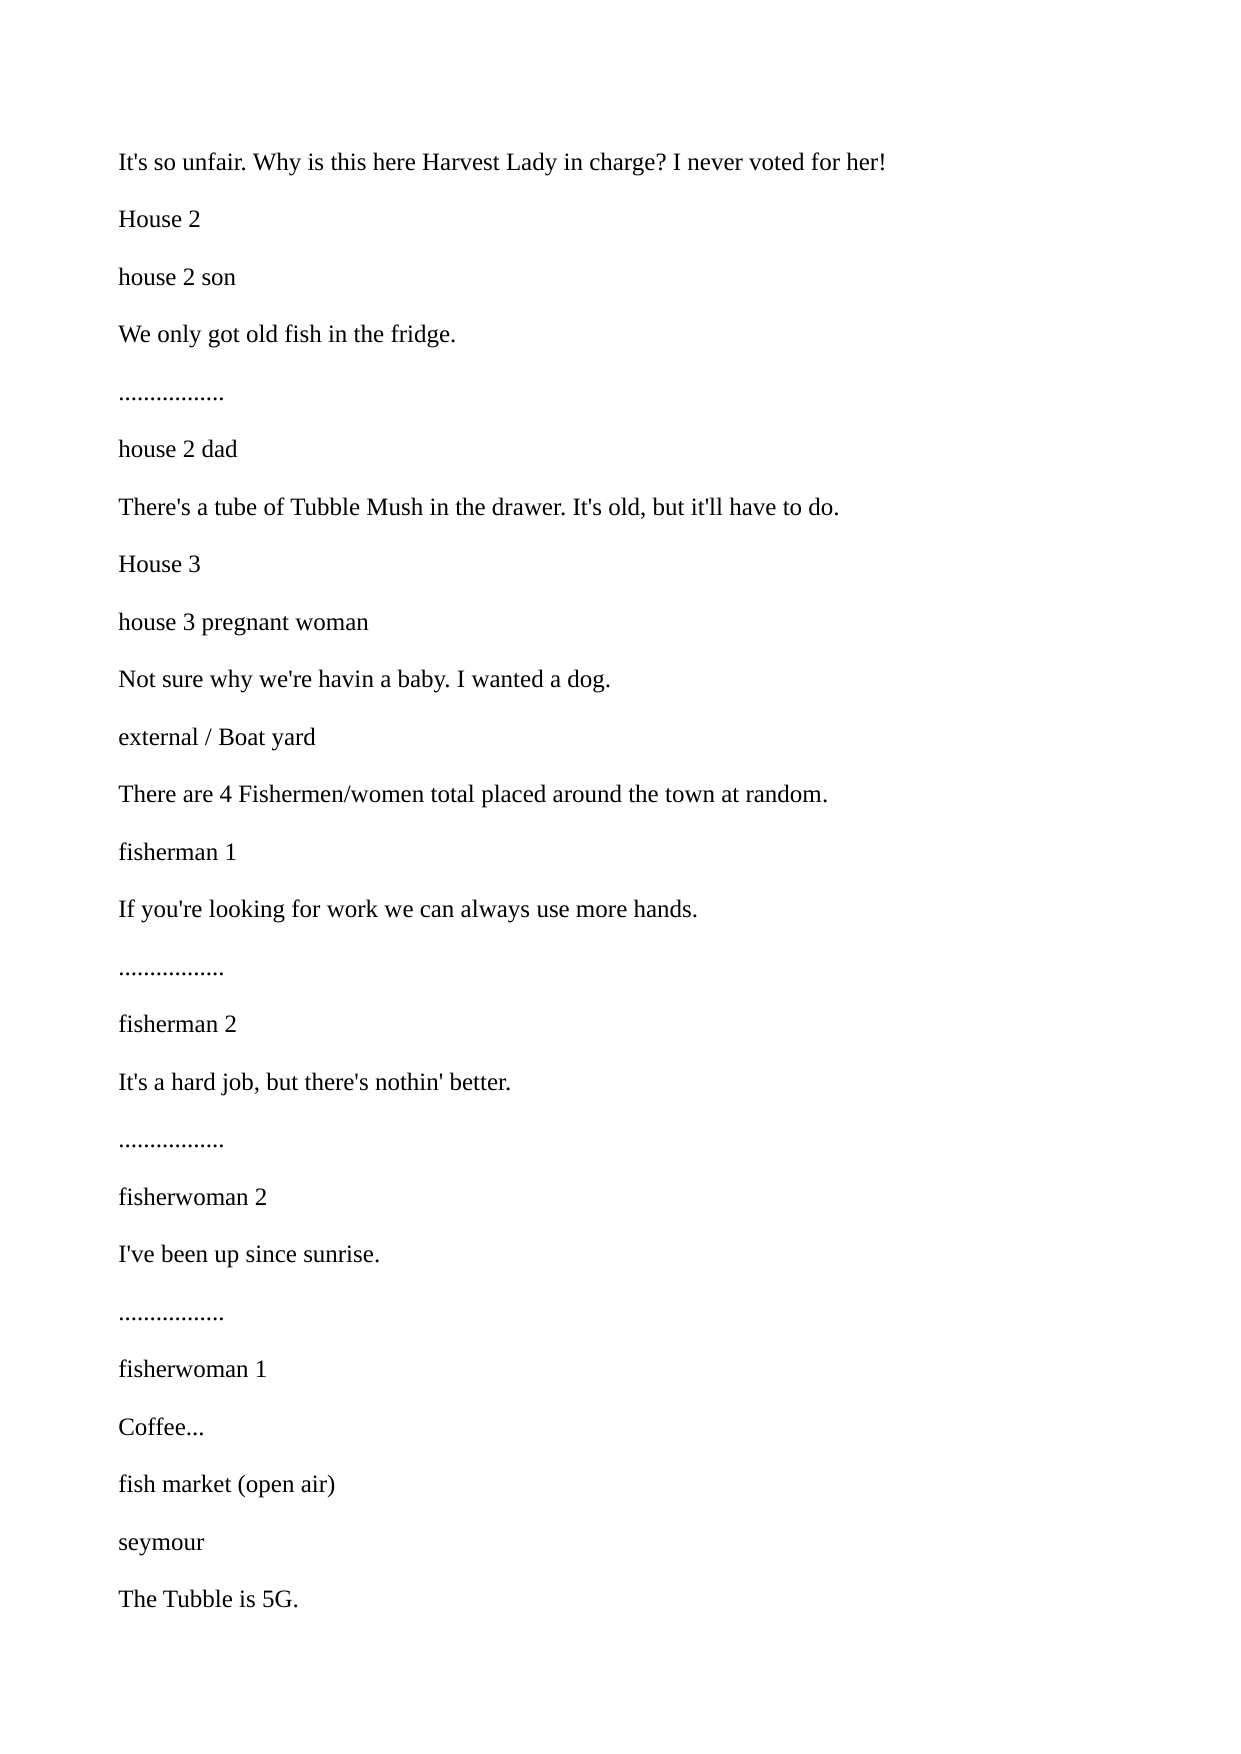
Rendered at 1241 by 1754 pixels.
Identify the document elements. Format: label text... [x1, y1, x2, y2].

text I've been up since sunrise. [118, 1239, 1122, 1268]
text We only got old fish in the fridge. [118, 319, 1122, 348]
text It's a hard job, but there's nothin' better. [118, 1067, 1122, 1096]
text Not sure why we're havin a baby. I wanted a dog. [118, 664, 1122, 693]
text House 3 [118, 549, 1122, 578]
text ................. [118, 1297, 1122, 1326]
text Coffee... [118, 1412, 1122, 1441]
text If you're looking for work we can always use more hands. [118, 894, 1122, 923]
text house 2 dad [118, 434, 1122, 463]
text ................. [118, 377, 1122, 406]
text There are 4 Fishermen/women total placed around the town at random. [118, 779, 1122, 808]
text fisherman 2 [118, 1009, 1122, 1038]
text There's a tube of Tubble Mush in the drawer. It's old, but it'll have to do. [118, 492, 1122, 521]
text fisherwoman 2 [118, 1182, 1122, 1211]
text fish market (open air) [118, 1469, 1122, 1498]
text fisherwoman 1 [118, 1354, 1122, 1383]
text fisherman 1 [118, 837, 1122, 866]
text external / Boat yard [118, 722, 1122, 751]
text ................. [118, 1124, 1122, 1153]
text House 2 [118, 204, 1122, 233]
text It's so unfair. Why is this here Harvest Lady in charge? I never voted for her! [118, 147, 1122, 176]
text The Tubble is 5G. [118, 1584, 1122, 1613]
text house 2 son [118, 262, 1122, 291]
text seymour [118, 1527, 1122, 1556]
text ................. [118, 952, 1122, 981]
text house 3 pregnant woman [118, 607, 1122, 636]
